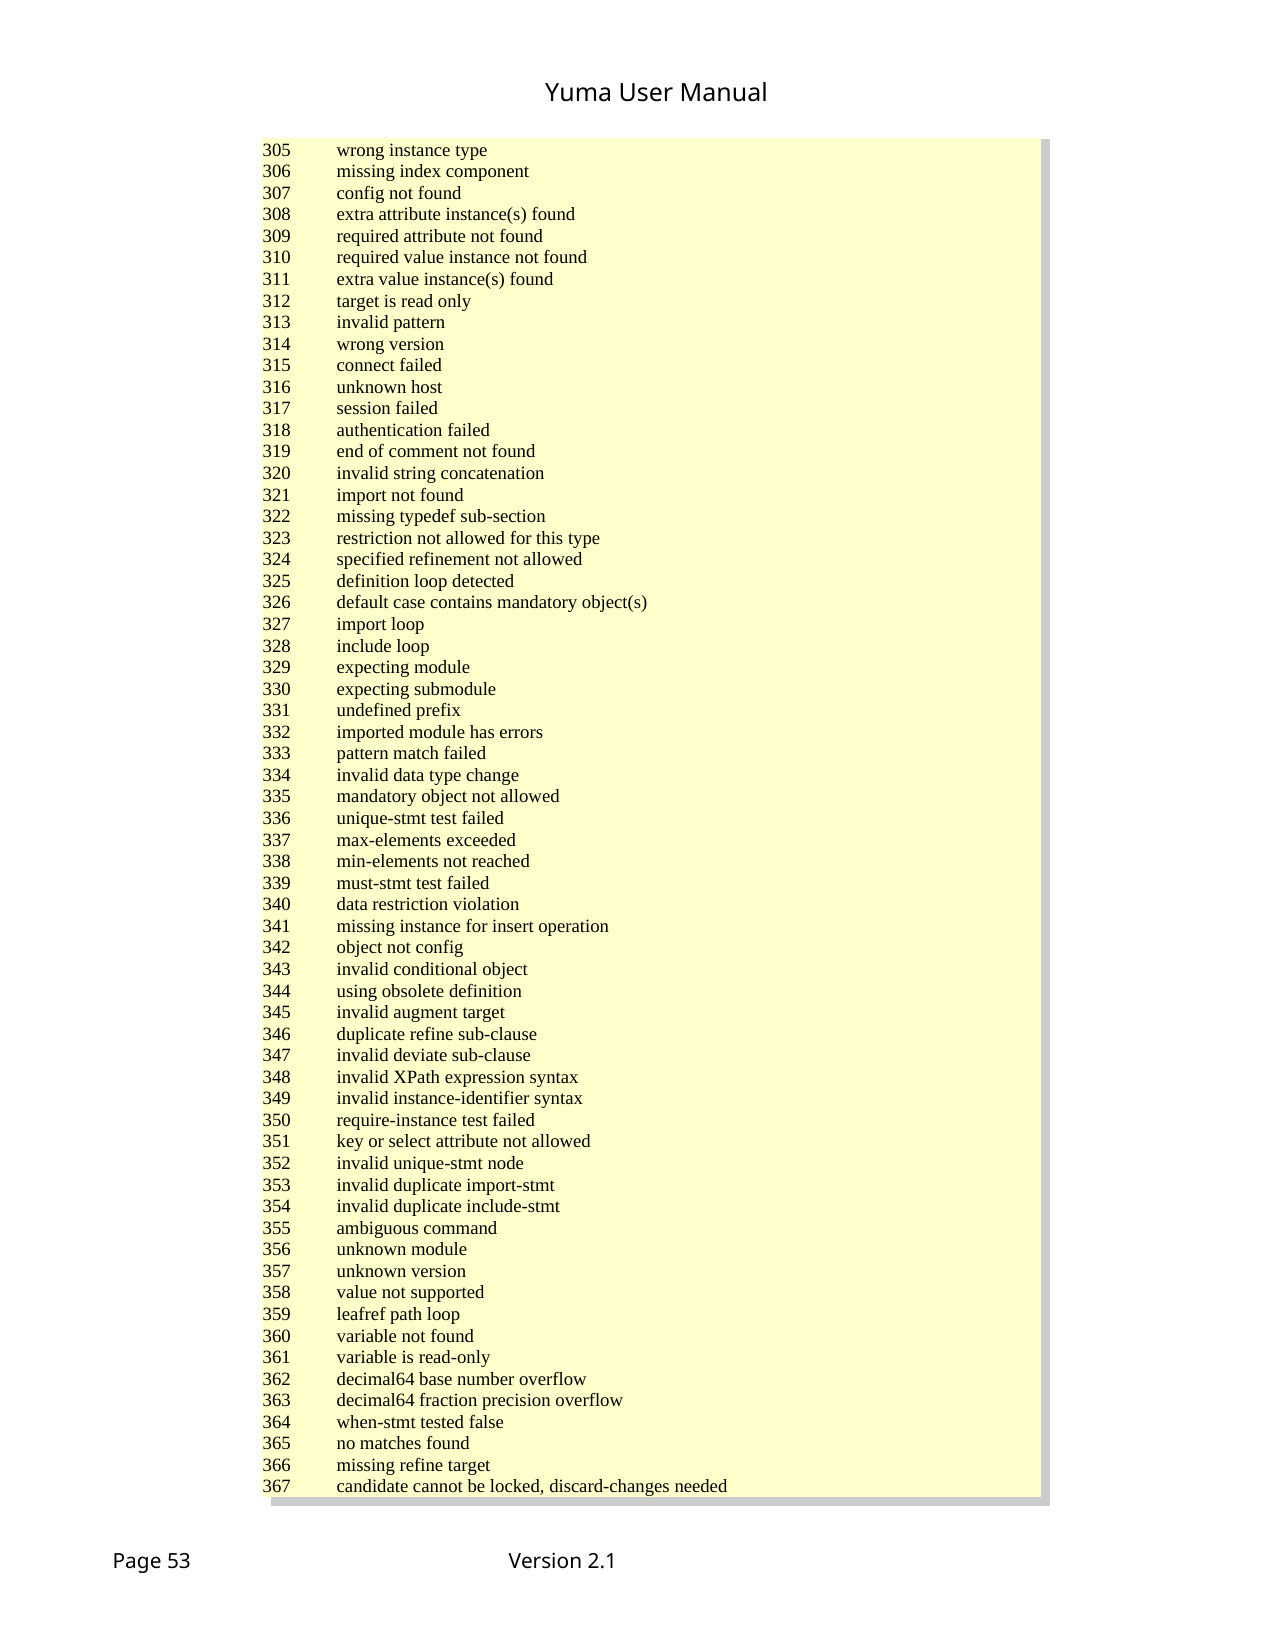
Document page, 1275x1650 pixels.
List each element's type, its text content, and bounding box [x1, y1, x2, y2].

text 360 variable not found [262, 1324, 1041, 1346]
text 353 invalid duplicate import-stmt [262, 1173, 1041, 1195]
text 345 invalid augment target [262, 1001, 1041, 1023]
text 359 leafref path loop [262, 1303, 1041, 1324]
text 333 pattern match failed [262, 742, 1041, 764]
text 325 definition loop detected [262, 570, 1041, 591]
text 346 duplicate refine sub-clause [262, 1023, 1041, 1044]
text 308 extra attribute instance(s) found [262, 203, 1041, 225]
text 355 ambiguous command [262, 1217, 1041, 1238]
text 363 decimal64 fraction precision overflow [262, 1389, 1041, 1411]
text 313 invalid pattern [262, 311, 1041, 333]
text 342 object not config [262, 936, 1041, 958]
text 309 required attribute not found [262, 225, 1041, 246]
text 352 invalid unique-stmt node [262, 1152, 1041, 1173]
text 312 target is read only [262, 289, 1041, 311]
text 326 default case contains mandatory object(s) [262, 591, 1041, 613]
text 323 restriction not allowed for this type [262, 527, 1041, 548]
text 307 config not found [262, 182, 1041, 203]
text 362 decimal64 base number overflow [262, 1368, 1041, 1389]
text 311 extra value instance(s) found [262, 268, 1041, 289]
text 347 invalid deviate sub-clause [262, 1044, 1041, 1066]
text 338 min-elements not reached [262, 850, 1041, 872]
text 366 missing refine target [262, 1454, 1041, 1475]
text 357 unknown version [262, 1260, 1041, 1281]
text 350 require-instance test failed [262, 1109, 1041, 1130]
text 314 wrong version [262, 333, 1041, 354]
text 318 authentication failed [262, 419, 1041, 440]
text 321 import not found [262, 483, 1041, 505]
text 365 no matches found [262, 1432, 1041, 1454]
text 315 connect failed [262, 354, 1041, 376]
text 331 undefined prefix [262, 699, 1041, 721]
text 351 key or select attribute not allowed [262, 1130, 1041, 1152]
text 324 specified refinement not allowed [262, 548, 1041, 570]
text 367 candidate cannot be locked, discard-changes needed [262, 1475, 1041, 1497]
text 335 mandatory object not allowed [262, 785, 1041, 807]
text 361 variable is read-only [262, 1346, 1041, 1368]
text 334 invalid data type change [262, 764, 1041, 785]
text 364 when-stmt tested false [262, 1411, 1041, 1432]
text 329 expecting module [262, 656, 1041, 678]
text 343 invalid conditional object [262, 958, 1041, 979]
text 348 invalid XPath expression syntax [262, 1066, 1041, 1087]
text 356 unknown module [262, 1238, 1041, 1260]
text 310 required value instance not found [262, 246, 1041, 268]
text 341 missing instance for insert operation [262, 915, 1041, 936]
text 358 value not supported [262, 1281, 1041, 1303]
text 336 unique-stmt test failed [262, 807, 1041, 828]
text 319 end of comment not found [262, 440, 1041, 462]
text 328 include loop [262, 634, 1041, 656]
text 306 missing index component [262, 160, 1041, 182]
text 339 must-stmt test failed [262, 872, 1041, 893]
text 305 wrong instance type [262, 138, 1041, 160]
text 330 expecting submodule [262, 678, 1041, 699]
text 317 session failed [262, 397, 1041, 419]
text 322 missing typedef sub-section [262, 505, 1041, 527]
text 344 using obsolete definition [262, 979, 1041, 1001]
text 316 unknown host [262, 376, 1041, 397]
text 332 imported module has errors [262, 721, 1041, 742]
text 327 import loop [262, 613, 1041, 634]
text 337 max-elements exceeded [262, 828, 1041, 850]
text 320 invalid string concatenation [262, 462, 1041, 483]
text 354 invalid duplicate include-stmt [262, 1195, 1041, 1217]
text 349 invalid instance-identifier syntax [262, 1087, 1041, 1109]
text 340 data restriction violation [262, 893, 1041, 915]
